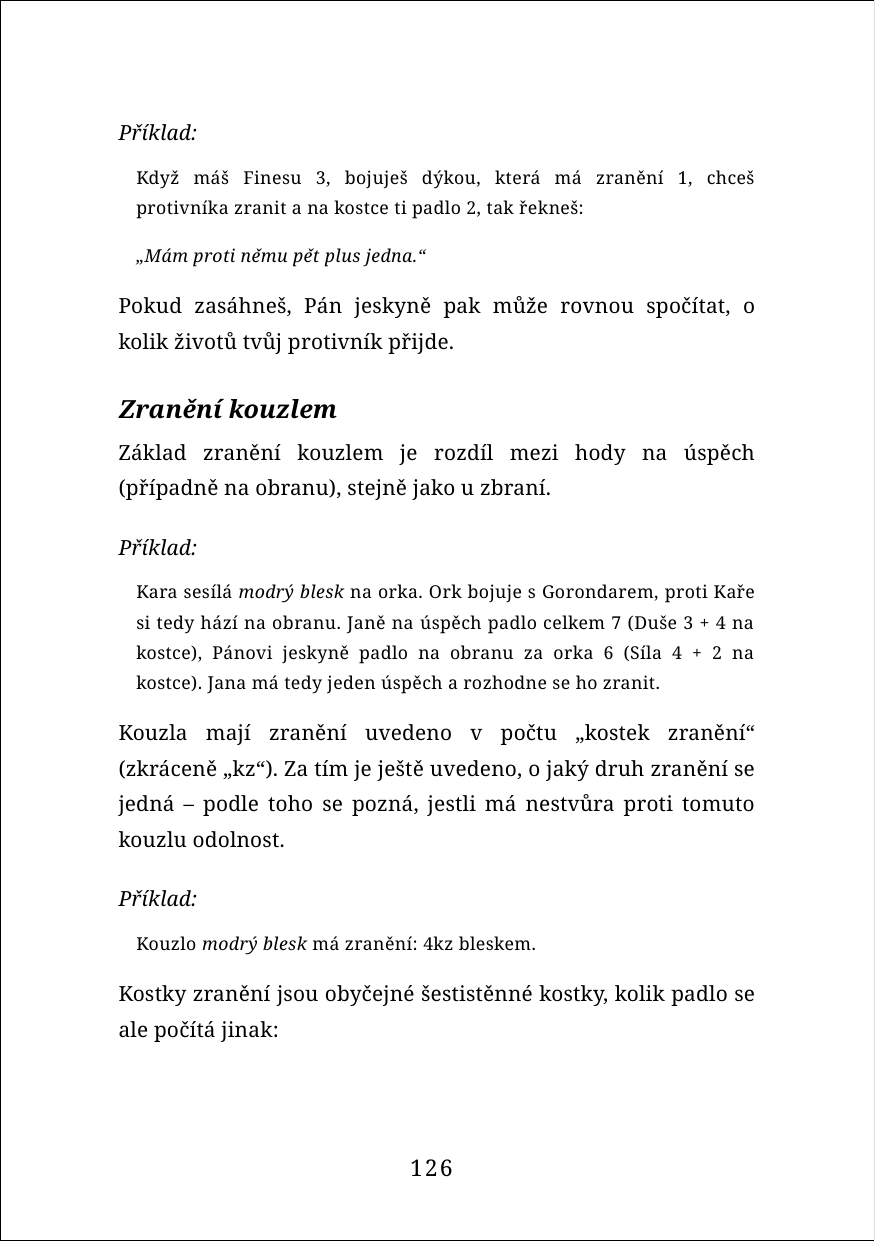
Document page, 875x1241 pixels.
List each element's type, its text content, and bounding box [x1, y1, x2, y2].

text Když máš Finesu 3, bojuješ dýkou, která má zranění 1, chceš protivníka zranit a na kostce ti padlo 2, tak řekneš: [136, 166, 756, 220]
text Příklad: [118, 118, 756, 147]
text Kara sesílá modrý blesk na orka. Ork bojuje s Gorondarem, proti Kaře si tedy hází na obranu. Janě na úspěch padlo celkem 7 (Duše 3 + 4 na kostce), Pánovi jeskyně padlo na obranu za orka 6 (Síla 4 + 2 na kostce). Jana má tedy jeden úspěch a rozhodne se ho zranit. [136, 580, 756, 695]
text „Mám proti němu pět plus jedna.“ [136, 244, 756, 268]
text Kostky zranění jsou obyčejné šestistěnné kostky, kolik padlo se ale počítá jinak: [118, 979, 756, 1043]
text Příklad: [118, 533, 756, 561]
subtitle Zranění kouzlem [118, 392, 756, 426]
text Kouzla mají zranění uvedeno v počtu „kostek zranění“ (zkráceně „kz“). Za tím je ještě uvedeno, o jaký druh zranění se jedná – podle toho se pozná, jestli má nestvůra proti tomuto kouzlu odolnost. [118, 718, 756, 853]
text Příklad: [118, 884, 756, 913]
text Základ zranění kouzlem je rozdíl mezi hody na úspěch (případně na obranu), stejně jako u zbraní. [118, 438, 756, 502]
text Pokud zasáhneš, Pán jeskyně pak může rovnou spočítat, o kolik životů tvůj protivník přijde. [118, 292, 756, 356]
text Kouzlo modrý blesk má zranění: 4kz bleskem. [136, 931, 756, 956]
